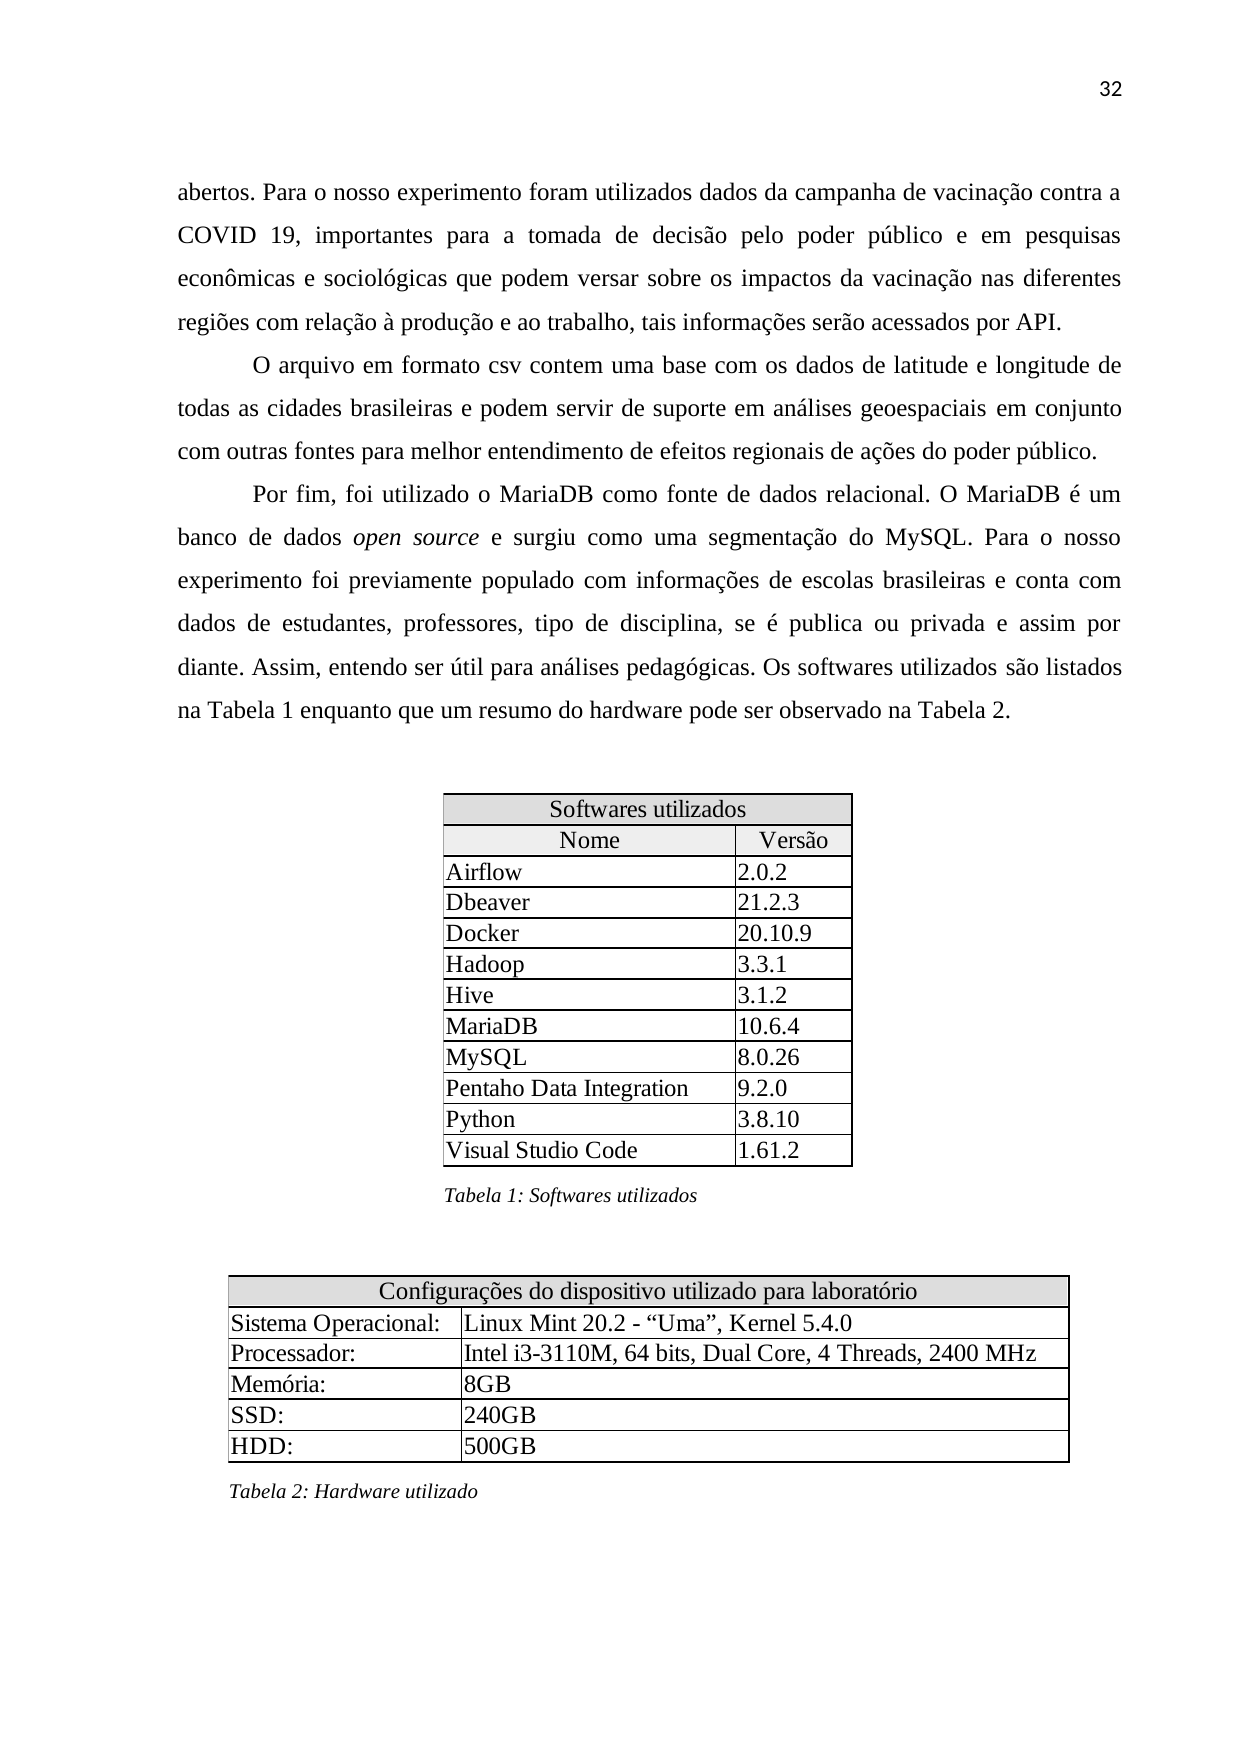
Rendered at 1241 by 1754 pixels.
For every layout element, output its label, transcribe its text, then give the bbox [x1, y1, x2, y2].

text Por fim, foi utilizado o MariaDB como fonte de dados relacional. O MariaDB é um banco de dados open source e surgiu como uma segmentação do MySQL. Para o nosso experimento foi previamente populado com informações de escolas brasileiras e conta com dados de estudantes, professores, tipo de disciplina, se é publica ou privada e assim por diante. Assim, entendo ser útil para análises pedagógicas. Os softwares utilizados são listados na Tabela 1 enquanto que um resumo do hardware pode ser observado na Tabela 2. [177, 479, 1122, 723]
text Tabela 2: Hardware utilizado [228, 1276, 1071, 1503]
text O arquivo em formato csv contem uma base com os dados de latitude e longitude de todas as cidades brasileiras e podem servir de suporte em análises geoespaciais em conjunto com outras fontes para melhor entendimento de efeitos regionais de ações do poder público. [177, 350, 1122, 465]
text Tabela 1: Softwares utilizados [443, 794, 854, 1207]
text abertos. Para o nosso experimento foram utilizados dados da campanha de vacinação contra a COVID 19, importantes para a tomada de decisão pelo poder público e em pesquisas econômicas e sociológicas que podem versar sobre os impactos da vacinação nas diferentes regiões com relação à produção e ao trabalho, tais informações serão acessados por API. [177, 177, 1122, 335]
